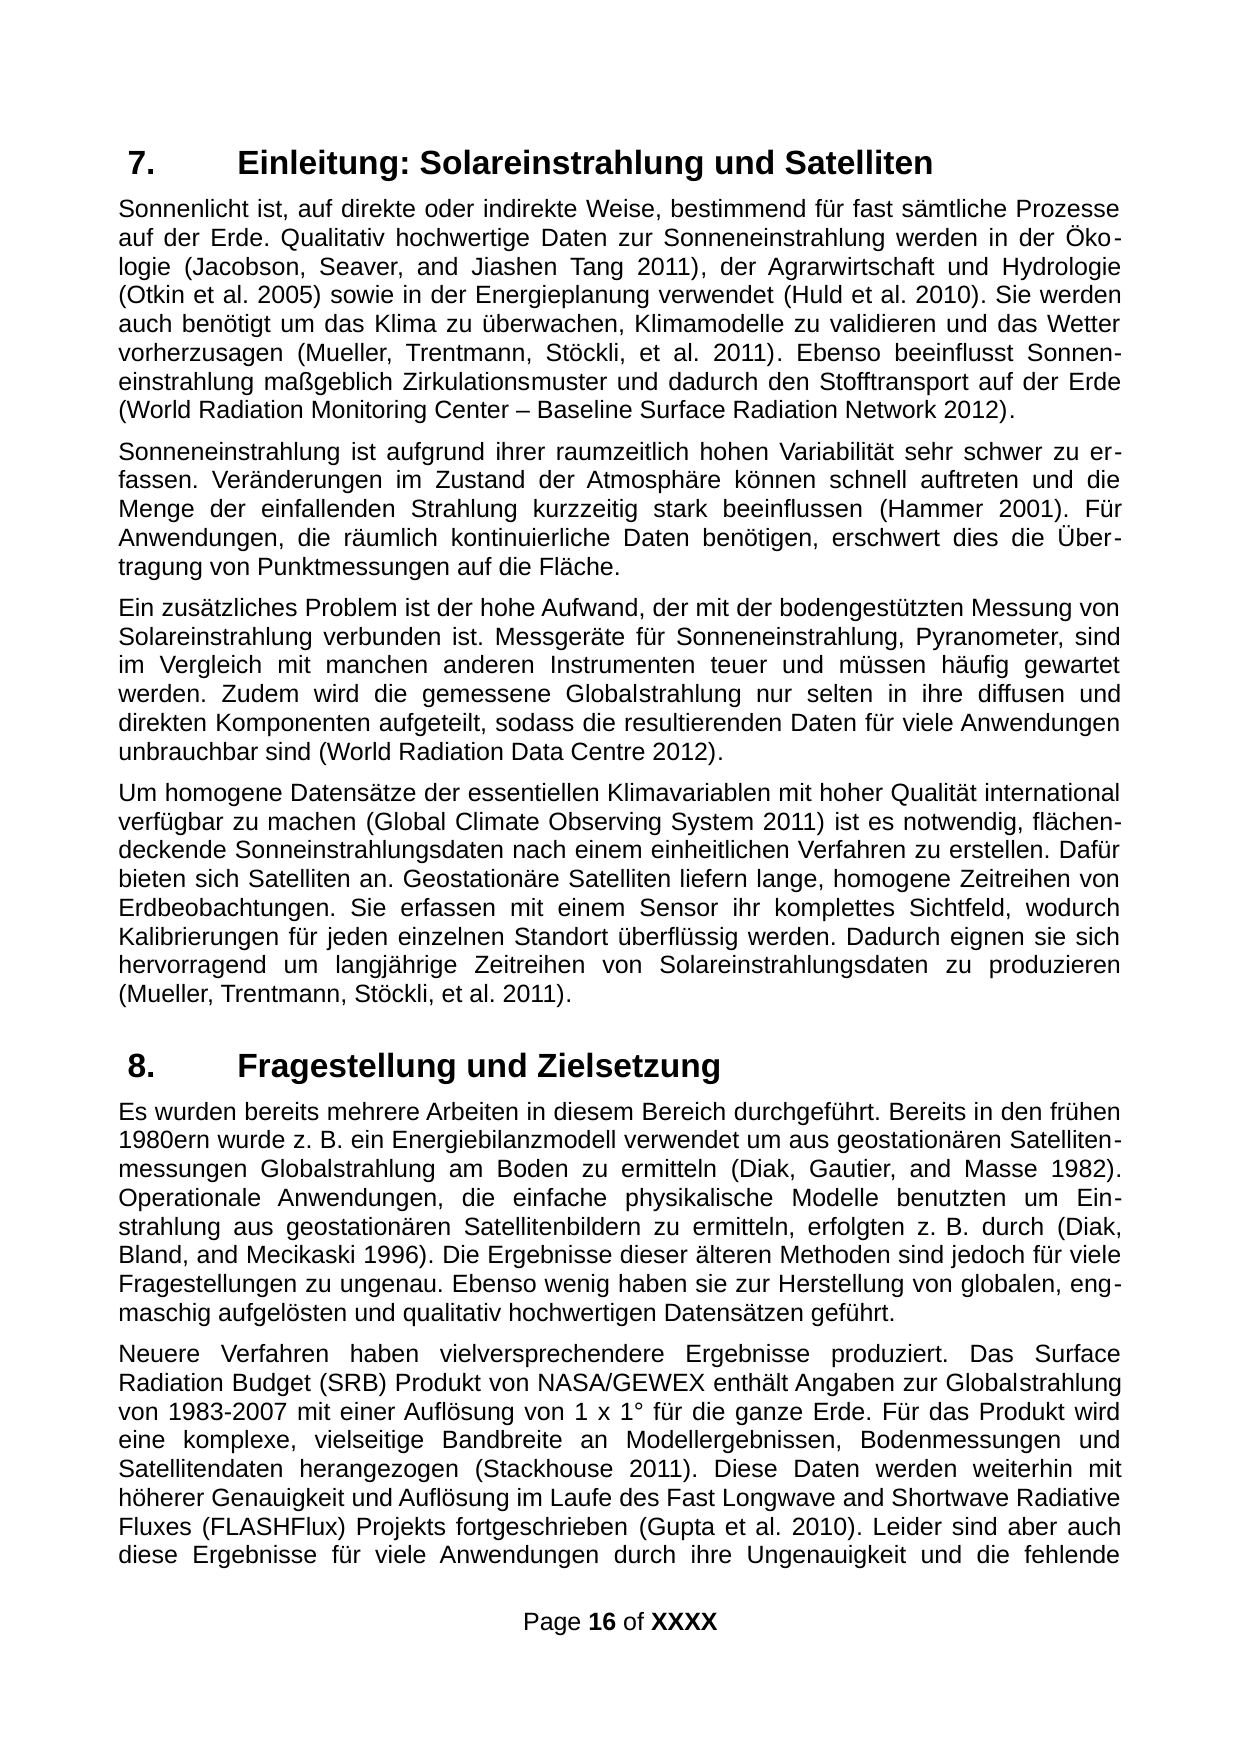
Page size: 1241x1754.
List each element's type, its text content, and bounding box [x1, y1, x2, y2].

text Es wurden bereits mehrere Arbeiten in diesem Bereich durchgeführt. Bereits in den frühen 1980ern wurde z. B. ein Energiebilanzmodell verwendet um aus geostationären Satelliten­messungen Global­strahlung am Boden zu ermitteln (Diak, Gautier, and Masse 1982). Operationale Anwendungen, die einfache physikalische Modelle benutzten um Ein­strahlung aus geostationären Satellitenbildern zu ermitteln, erfolgten z. B. durch (Diak, Bland, and Mecikaski 1996). Die Ergebnisse dieser älteren Methoden sind jedoch für viele Fragestellungen zu ungenau. Ebenso wenig haben sie zur Herstellung von globalen, eng­maschig aufgelösten und qualitativ hochwertigen Datensätzen geführt. [118, 1097, 1122, 1327]
text Sonnen­einstrahlung ist aufgrund ihrer raumzeitlich hohen Variabilität sehr schwer zu er­fassen. Veränderungen im Zustand der Atmosphäre können schnell auftreten und die Menge der einfallenden Strahlung kurzzeitig stark beeinflussen (Hammer 2001). Für Anwendungen, die räumlich kontinuierliche Daten benötigen, erschwert dies die Über­tragung von Punktmessungen auf die Fläche. [118, 437, 1122, 581]
subtitle Einleitung: Solareinstrahlung und Satelliten [118, 143, 1122, 182]
subtitle Fragestellung und Zielsetzung [118, 1046, 1122, 1084]
text Neuere Verfahren haben vielversprechendere Ergebnisse produziert. Das Surface Radiation Budget (SRB) Produkt von NASA/GEWEX enthält Angaben zur Global­strahlung von 1983-2007 mit einer Auflösung von 1 x 1° für die ganze Erde. Für das Produkt wird eine komplexe, vielseitige Bandbreite an Modellergebnissen, Bodenmessungen und Satelliten­daten herangezogen (Stackhouse 2011). Diese Daten werden weiterhin mit höherer Genauigkeit und Auflösung im Laufe des Fast Longwave and Shortwave Radiative Fluxes (FLASHFlux) Projekts fortgeschrieben (Gupta et al. 2010). Leider sind aber auch diese Ergebnisse für viele Anwendungen durch ihre Ungenauigkeit und die fehlende [118, 1339, 1122, 1569]
text Um homogene Datensätze der essentiellen Klimavariablen mit hoher Qualität international verfügbar zu machen (Global Climate Observing System 2011) ist es notwendig, flächen­deckende Sonneinstrahlungsdaten nach einem einheitlichen Verfahren zu erstellen. Dafür bieten sich Satelliten an. Geostationäre Satelliten liefern lange, homogene Zeitreihen von Erd­beobachtungen. Sie erfassen mit einem Sensor ihr komplettes Sichtfeld, wodurch Kalibrierungen für jeden einzelnen Standort überflüssig werden. Dadurch eignen sie sich hervorragend um langjährige Zeitreihen von Solareinstrahlungsdaten zu produzieren (Mueller, Trentmann, Stöckli, et al. 2011). [118, 778, 1122, 1008]
text Ein zusätzliches Problem ist der hohe Aufwand, der mit der bodengestützten Messung von Solar­einstrahlung verbunden ist. Messgeräte für Sonneneinstrahlung, Pyranometer, sind im Vergleich mit manchen anderen Instrumenten teuer und müssen häufig gewartet werden. Zudem wird die gemessene Global­strahlung nur selten in ihre diffusen und direkten Komponenten aufgeteilt, sodass die resultierenden Daten für viele Anwendungen unbrauchbar sind (World Radiation Data Centre 2012). [118, 593, 1122, 766]
text Sonnenlicht ist, auf direkte oder indirekte Weise, bestimmend für fast sämtliche Prozesse auf der Erde. Qualitativ hochwertige Daten zur Sonneneinstrahlung werden in der Öko­logie (Jacobson, Seaver, and Jiashen Tang 2011), der Agrarwirtschaft und Hydrologie (Otkin et al. 2005) sowie in der Energieplanung verwendet (Huld et al. 2010). Sie werden auch benötigt um das Klima zu überwachen, Klimamodelle zu validieren und das Wetter vorherzusagen (Mueller, Trentmann, Stöckli, et al. 2011). Ebenso beeinflusst Sonnen­einstrahlung maßgeblich Zirkulations­muster und dadurch den Stofftransport auf der Erde (World Radiation Monitoring Center – Baseline Surface Radiation Network 2012). [118, 194, 1122, 424]
